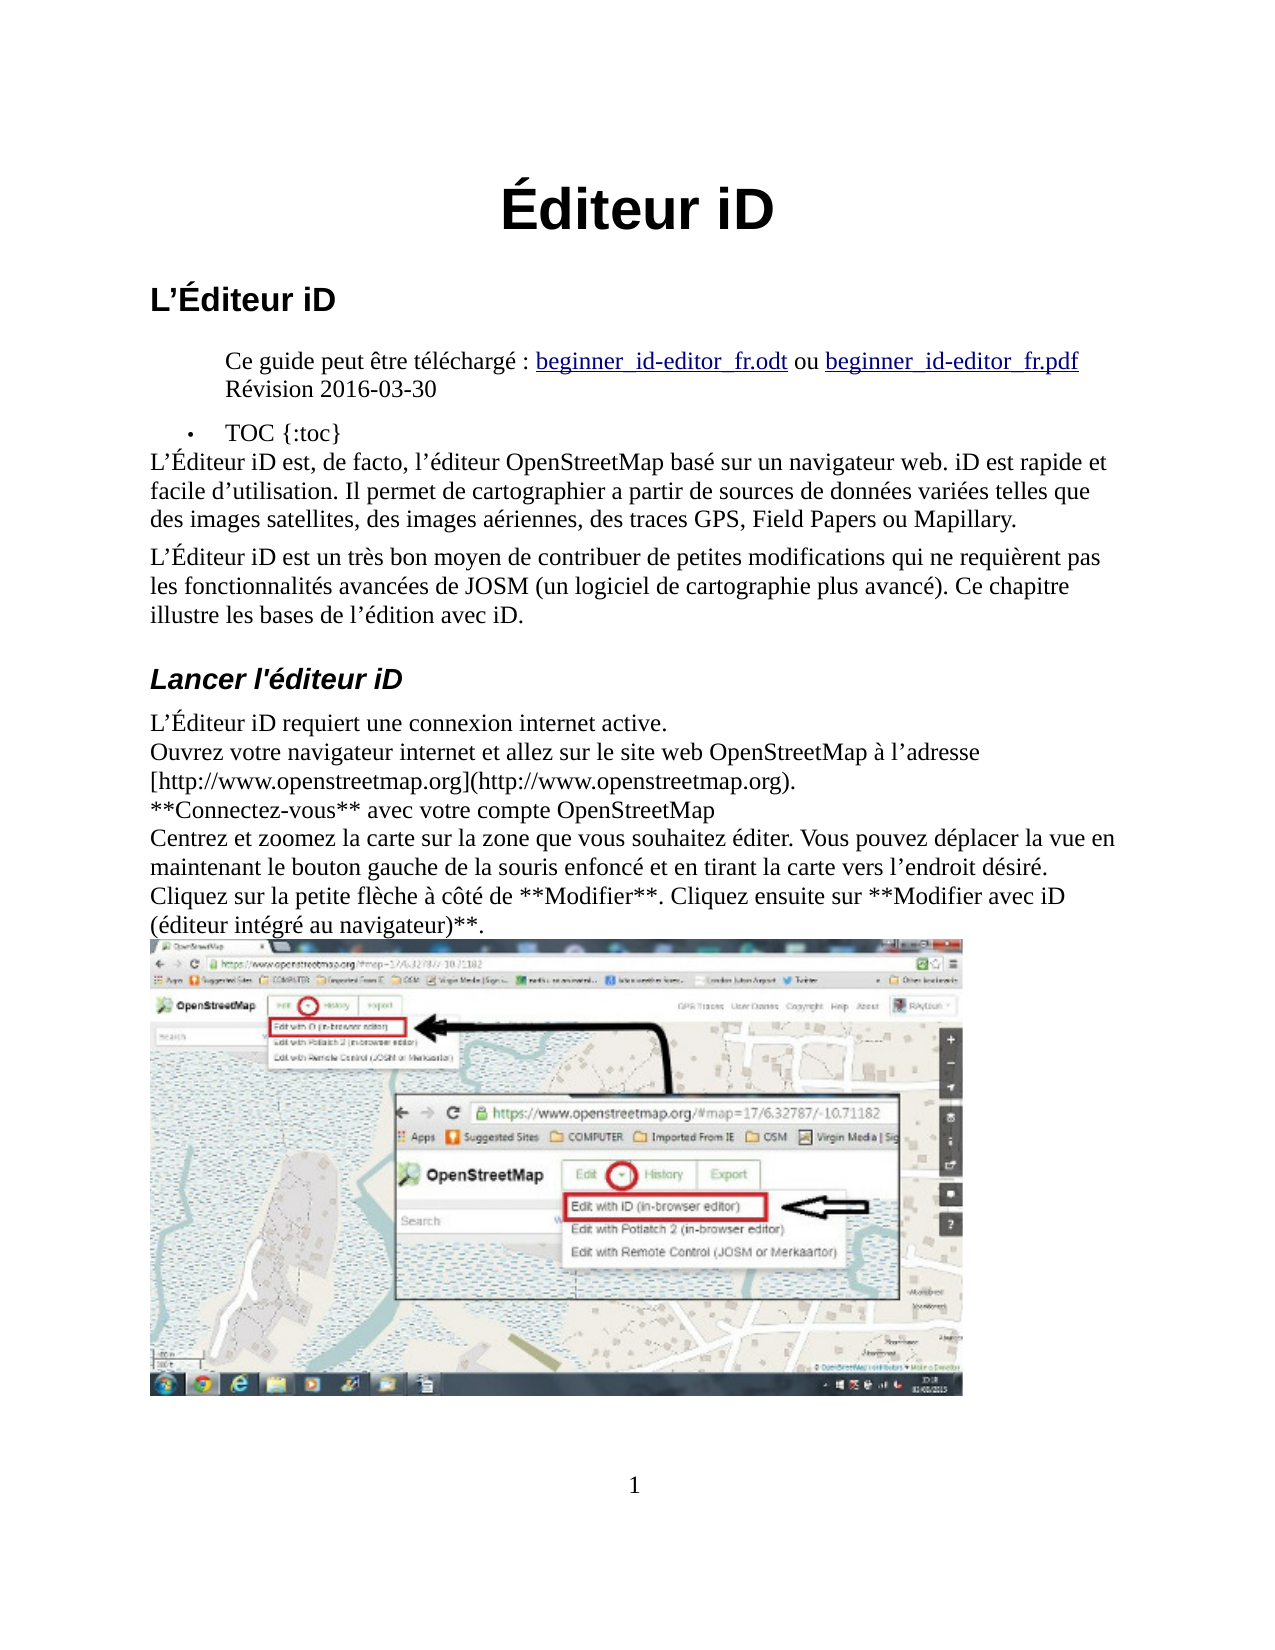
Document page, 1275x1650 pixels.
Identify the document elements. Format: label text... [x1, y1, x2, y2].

picture [150, 939, 963, 1396]
subtitle Lancer l'éditeur iD [150, 662, 1125, 696]
text ﻿Ouvrez votre navigateur internet et allez sur le site web OpenStreetMap à l’adresse [http://www.openstreetmap.org](http://www.openstreetmap.org). [150, 737, 1125, 795]
text Ce guide peut être téléchargé : beginner_id-editor_fr.odt ou beginner_id-editor_fr.pdf Révision 2016-03-30 [225, 346, 1125, 403]
text **Connectez-vous** avec votre compte OpenStreetMap [150, 795, 1125, 823]
subtitle L’Éditeur iD [150, 279, 1125, 318]
list TOC {:toc} [187, 418, 1125, 447]
text Cliquez sur la petite flèche à côté de **Modifier**. Cliquez ensuite sur **Modifier avec iD (éditeur intégré au navigateur)**. [150, 881, 1125, 939]
text L’Éditeur iD est, de facto, l’éditeur OpenStreetMap basé sur un navigateur web. iD est rapide et facile d’utilisation. Il permet de cartographier a partir de sources de données variées telles que des images satellites, des images aériennes, des traces GPS, Field Papers ou Mapillary. [150, 447, 1125, 533]
title Éditeur iD [150, 175, 1125, 242]
text L’Éditeur iD requiert une connexion internet active. [150, 708, 1125, 737]
text L’Éditeur iD est un très bon moyen de contribuer de petites modifications qui ne requièrent pas les fonctionnalités avancées de JOSM (un logiciel de cartographie plus avancé). Ce chapitre illustre les bases de l’édition avec iD. [150, 542, 1125, 628]
text Centrez et zoomez la carte sur la zone que vous souhaitez éditer. Vous pouvez déplacer la vue en maintenant le bouton gauche de la souris enfoncé et en tirant la carte vers l’endroit désiré. [150, 823, 1125, 881]
